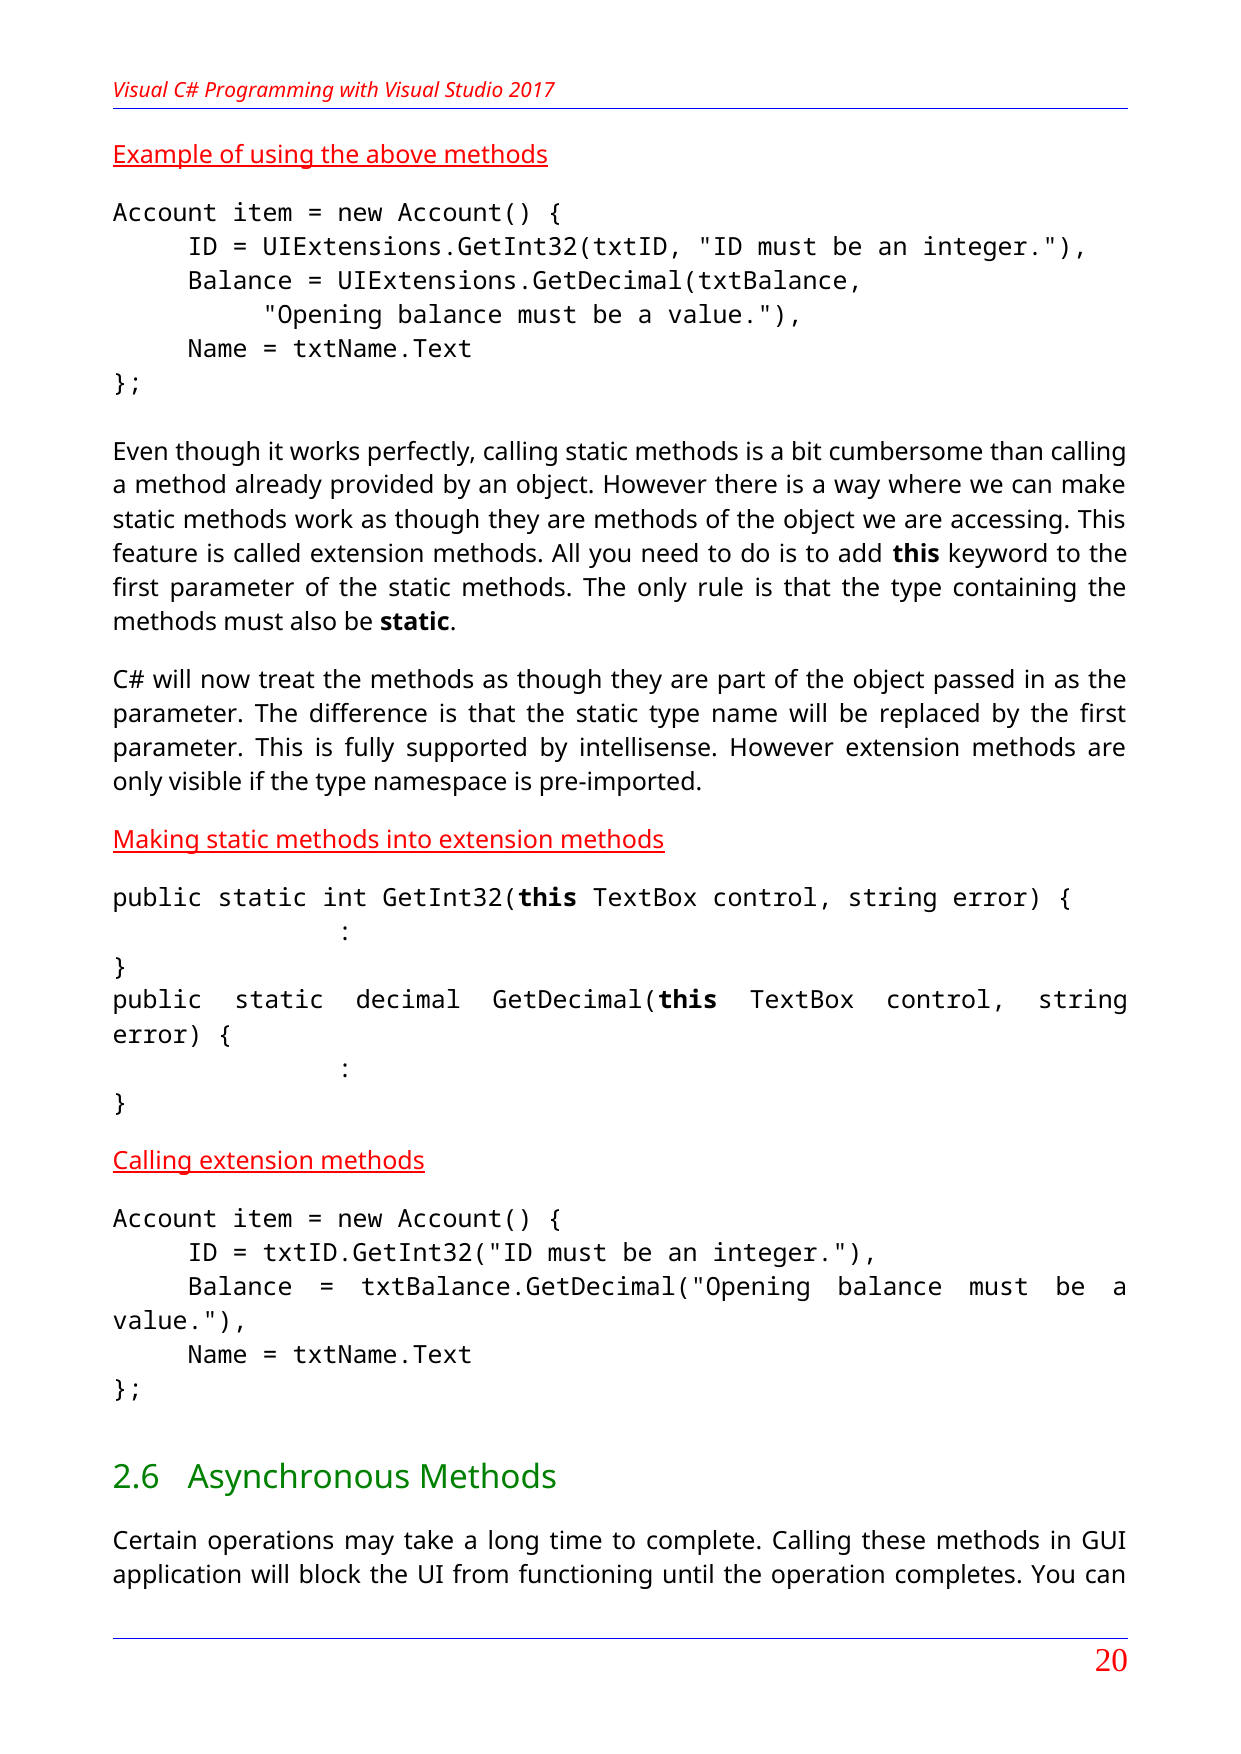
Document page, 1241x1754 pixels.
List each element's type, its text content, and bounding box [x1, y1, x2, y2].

text : [112, 1050, 1128, 1084]
text 2.6 Asynchronous Methods [112, 1453, 1128, 1498]
text Example of using the above methods [112, 137, 1128, 171]
text ID = UIExtensions.GetInt32(txtID, "ID must be an integer."), [112, 229, 1128, 263]
text Account item = new Account() { [112, 195, 1128, 229]
text "Opening balance must be a value."), [112, 297, 1128, 331]
text Certain operations may take a long time to complete. Calling these methods in GUI application will block the UI from functioning until the operation completes. You can [112, 1523, 1128, 1591]
text Account item = new Account() { [112, 1201, 1128, 1235]
text } [112, 1084, 1128, 1118]
text public static int GetInt32(this TextBox control, string error) { [112, 880, 1128, 914]
text Balance = UIExtensions.GetDecimal(txtBalance, [112, 263, 1128, 297]
text ID = txtID.GetInt32("ID must be an integer."), [112, 1235, 1128, 1269]
text : [112, 914, 1128, 948]
text Balance = txtBalance.GetDecimal("Opening balance must be a value."), [112, 1269, 1128, 1337]
text }; [112, 365, 1128, 399]
text Name = txtName.Text [112, 331, 1128, 365]
text C# will now treat the methods as though they are part of the object passed in as the parameter. The difference is that the static type name will be replaced by the first parameter. This is fully supported by intellisense. However extension methods are only visible if the type namespace is pre-imported. [112, 662, 1128, 798]
text Even though it works perfectly, calling static methods is a bit cumbersome than calling a method already provided by an object. However there is a way where we can make static methods work as though they are methods of the object we are accessing. This feature is called extension methods. All you need to do is to add this keyword to the first parameter of the static methods. The only rule is that the type containing the methods must also be static. [112, 433, 1128, 637]
text public static decimal GetDecimal(this TextBox control, string error) { [112, 982, 1128, 1050]
text Making static methods into extension methods [112, 822, 1128, 856]
text } [112, 948, 1128, 982]
text }; [112, 1371, 1128, 1405]
text Calling extension methods [112, 1142, 1128, 1177]
text Name = txtName.Text [112, 1337, 1128, 1371]
